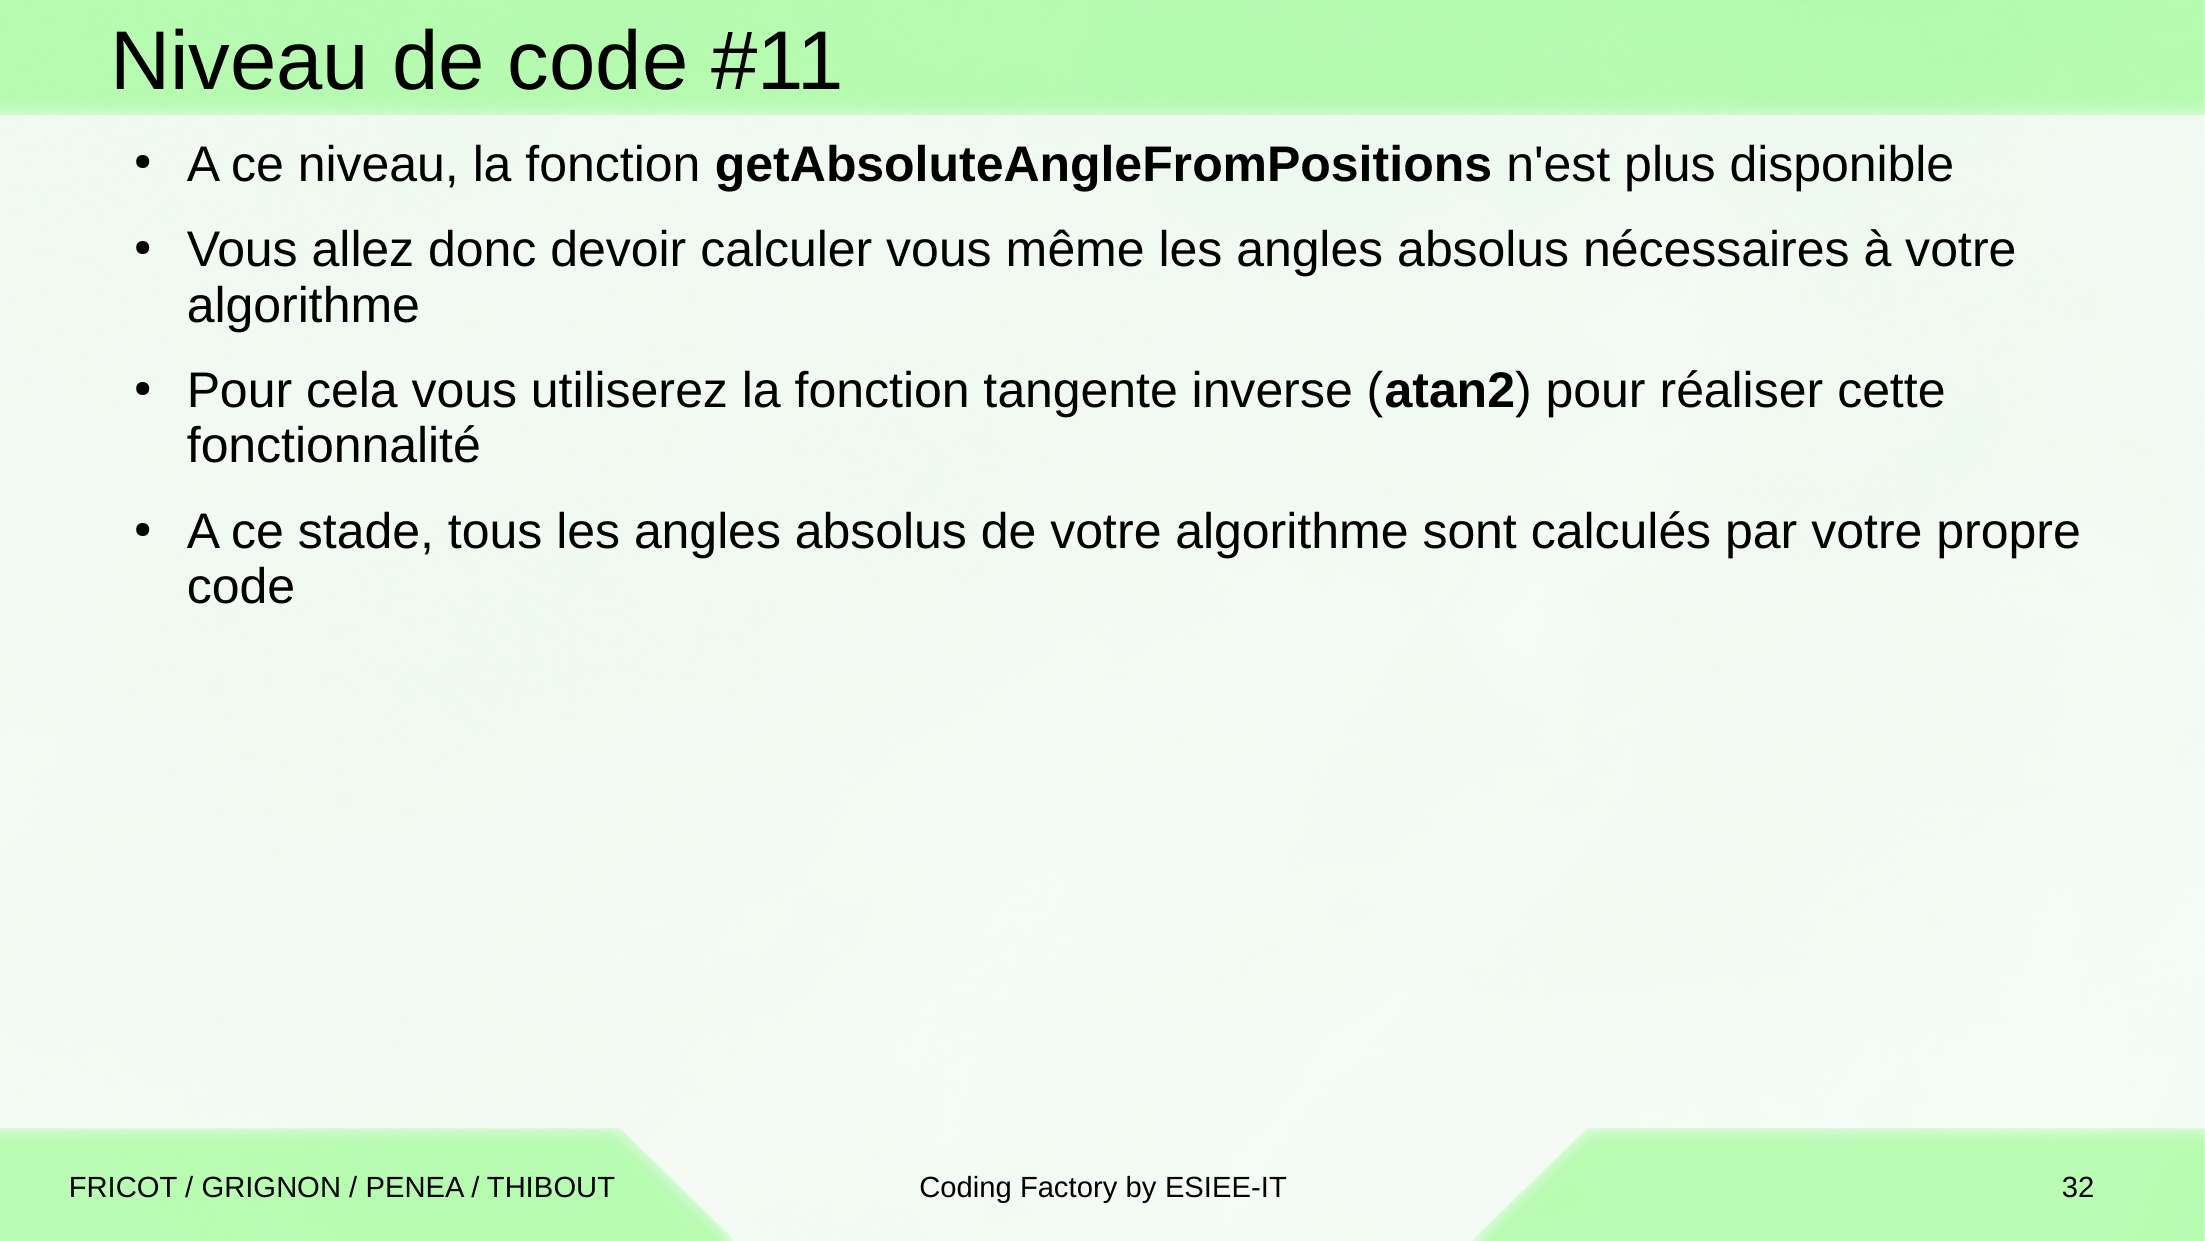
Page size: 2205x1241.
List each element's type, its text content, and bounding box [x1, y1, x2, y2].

picture [0, 0, 2205, 1241]
list A ce niveau, la fonction getAbsoluteAngleFromPositions n'est plus disponible Vous allez donc devoir calculer vous même les angles absolus nécessaires à votre algorithme Pour cela vous utiliserez la fonction tangente inverse (atan2) pour réaliser cette fonctionnalité A ce stade, tous les angles absolus de votre algorithme sont calculés par votre propre code [116, 206, 2101, 1149]
title Niveau de code #11 [110, 49, 2095, 257]
